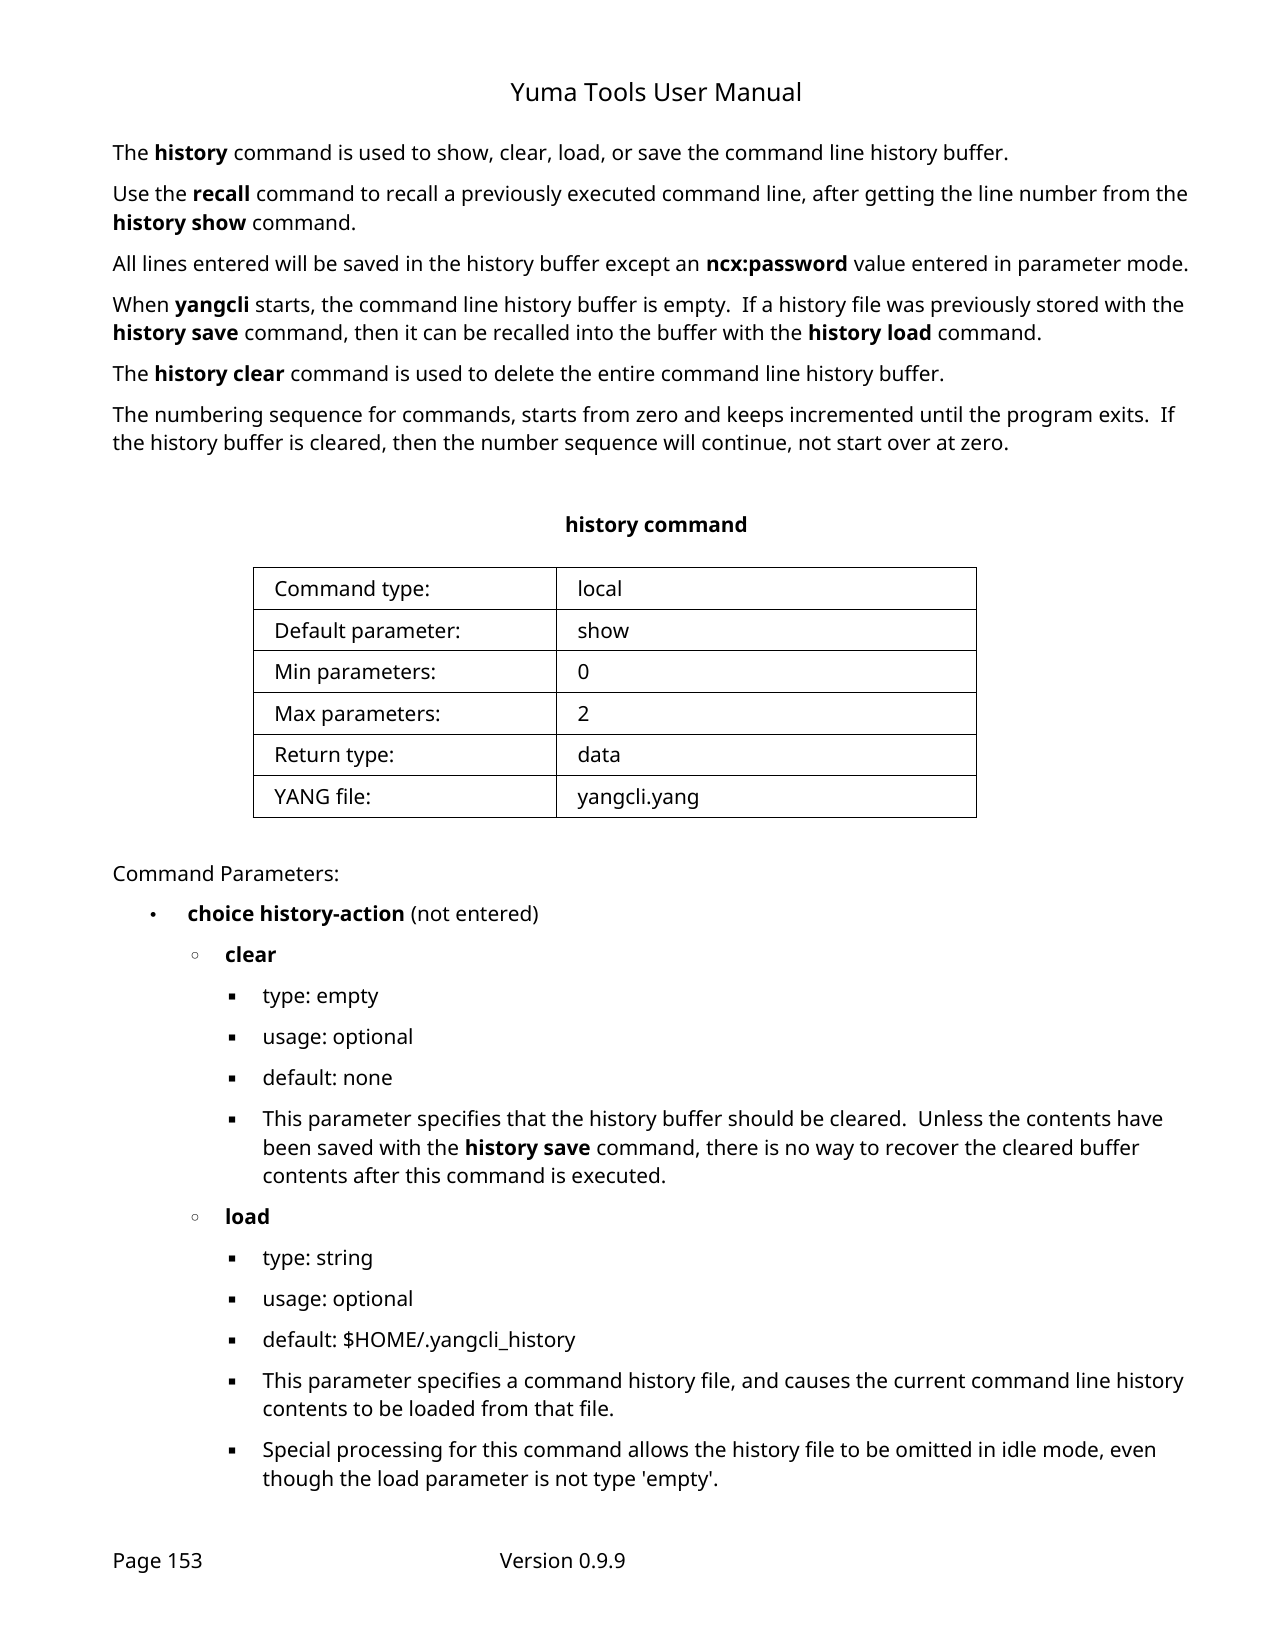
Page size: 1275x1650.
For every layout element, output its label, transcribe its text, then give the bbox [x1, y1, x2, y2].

table_cell Min parameters: [254, 651, 556, 692]
list type: string [225, 1243, 1200, 1271]
text The history command is used to show, clear, load, or save the command line history buffer. [112, 138, 1200, 167]
text All lines entered will be saved in the history buffer except an ncx:password value entered in parameter mode. [112, 249, 1200, 277]
table_header local [557, 568, 976, 609]
table_cell Default parameter: [254, 610, 556, 650]
table_header Command type: [254, 568, 556, 609]
list This parameter specifies a command history file, and causes the current command line history contents to be loaded from that file. [225, 1366, 1200, 1423]
text Use the recall command to recall a previously executed command line, after getting the line number from the history show command. [112, 179, 1200, 236]
list default: $HOME/.yangcli_history [225, 1325, 1200, 1353]
list clear [187, 941, 1200, 969]
table_cell data [557, 735, 976, 775]
subtitle history command [127, 510, 1185, 539]
text The numbering sequence for commands, starts from zero and keeps incremented until the program exits. If the history buffer is cleared, then the number sequence will continue, not start over at zero. [112, 400, 1200, 457]
list This parameter specifies that the history buffer should be cleared. Unless the contents have been saved with the history save command, there is no way to recover the cleared buffer contents after this command is executed. [225, 1104, 1200, 1189]
table_cell show [557, 610, 976, 650]
list default: none [225, 1063, 1200, 1092]
table_cell YANG file: [254, 776, 556, 817]
text The history clear command is used to delete the entire command line history buffer. [112, 359, 1200, 388]
table_cell Return type: [254, 735, 556, 775]
table_cell 0 [557, 651, 976, 692]
table_cell yangcli.yang [557, 776, 976, 817]
table_cell 2 [557, 693, 976, 733]
list Special processing for this command allows the history file to be omitted in idle mode, even though the load parameter is not type 'empty'. [225, 1435, 1200, 1492]
table_cell Max parameters: [254, 693, 556, 733]
list usage: optional [225, 1022, 1200, 1051]
text Command Parameters: [112, 859, 1200, 887]
list choice history-action (not entered) [150, 899, 1200, 928]
list usage: optional [225, 1284, 1200, 1312]
list load [187, 1202, 1200, 1231]
text When yangcli starts, the command line history buffer is empty. If a history file was previously stored with the history save command, then it can be recalled into the buffer with the history load command. [112, 290, 1200, 347]
list type: empty [225, 981, 1200, 1010]
